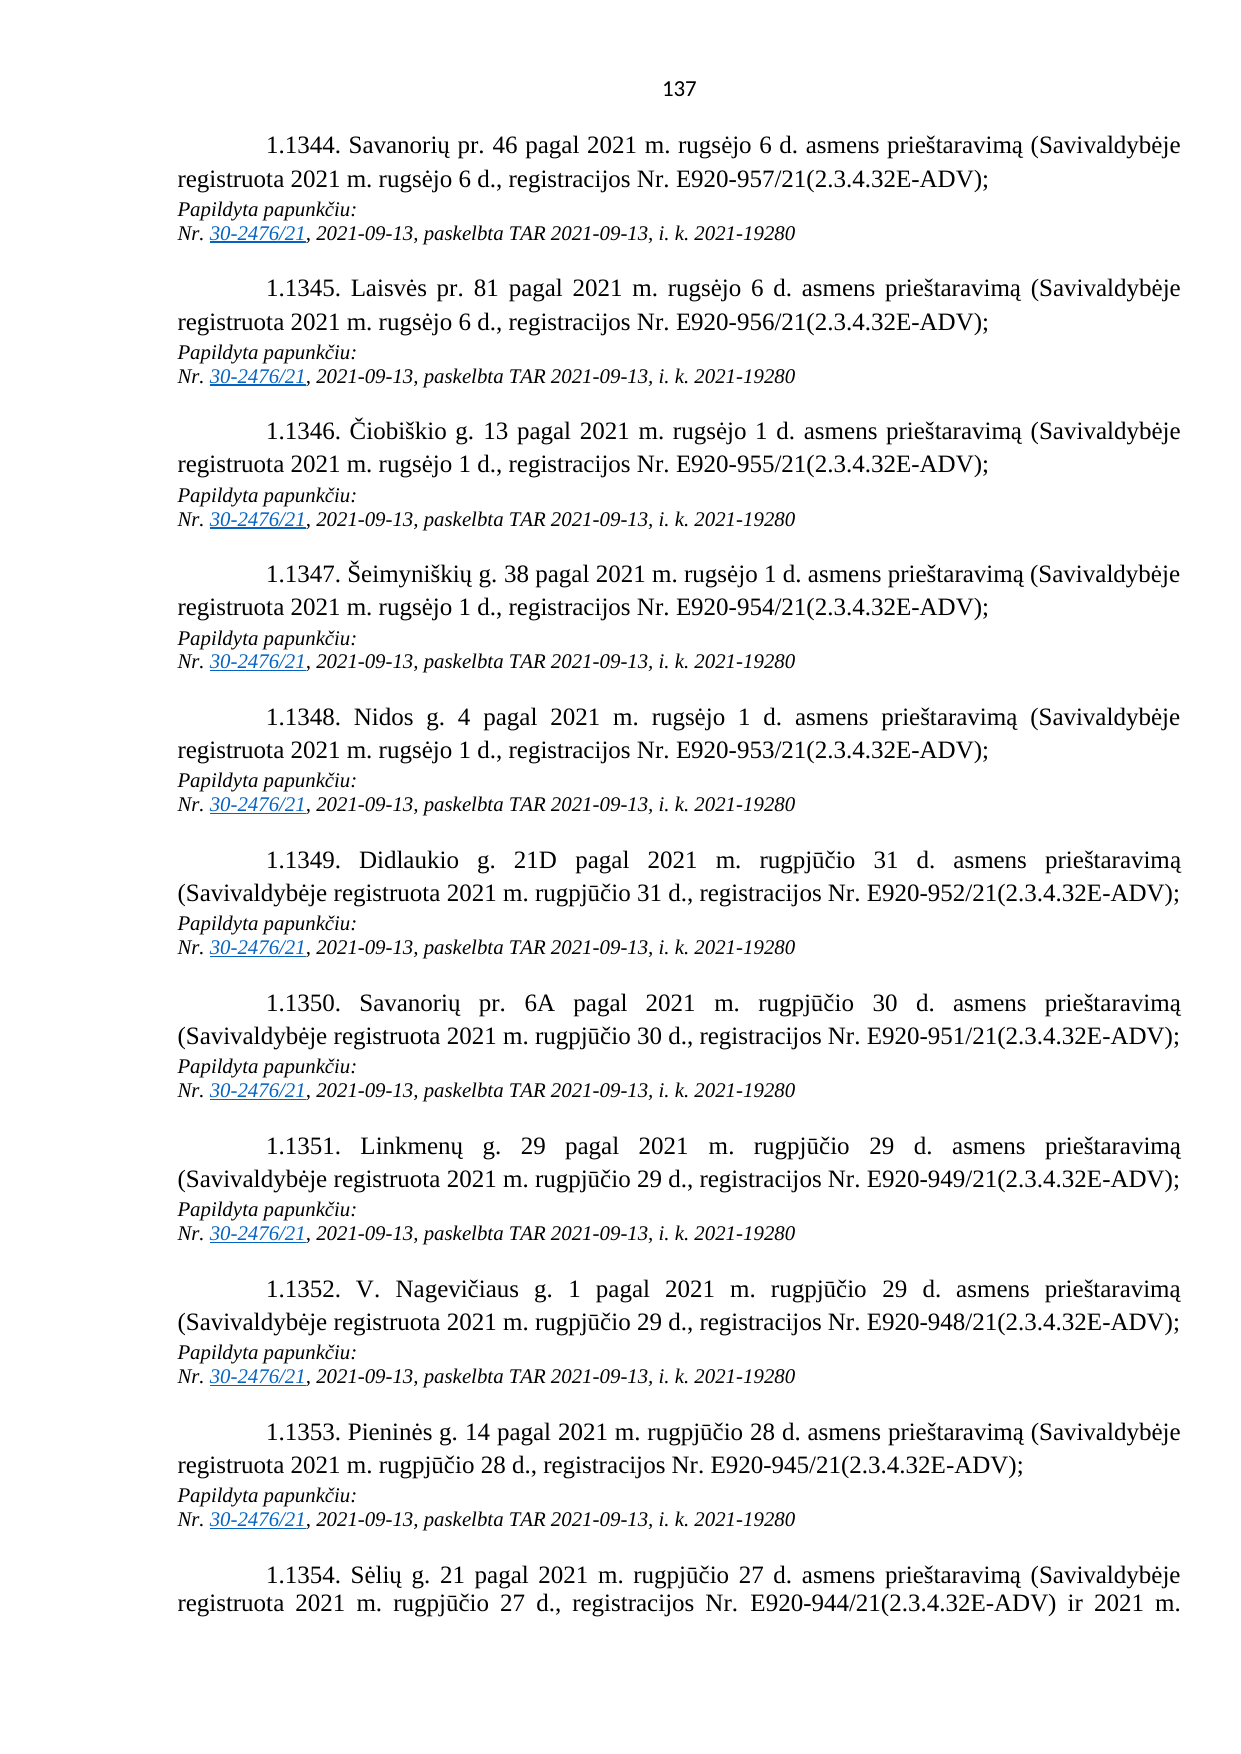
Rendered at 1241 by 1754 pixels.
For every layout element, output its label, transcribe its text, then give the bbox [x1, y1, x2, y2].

text 1.1351. Linkmenų g. 29 pagal 2021 m. rugpjūčio 29 d. asmens prieštaravimą (Savivaldybėje registruota 2021 m. rugpjūčio 29 d., registracijos Nr. E920-949/21(2.3.4.32E-ADV); [177, 1131, 1181, 1193]
text Nr. 30-2476/21, 2021-09-13, paskelbta TAR 2021-09-13, i. k. 2021-19280 [177, 221, 1181, 245]
text Nr. 30-2476/21, 2021-09-13, paskelbta TAR 2021-09-13, i. k. 2021-19280 [177, 792, 1181, 816]
text Papildyta papunkčiu: [177, 625, 1181, 649]
text 1.1349. Didlaukio g. 21D pagal 2021 m. rugpjūčio 31 d. asmens prieštaravimą (Savivaldybėje registruota 2021 m. rugpjūčio 31 d., registracijos Nr. E920-952/21(2.3.4.32E-ADV); [177, 845, 1181, 907]
text 1.1354. Sėlių g. 21 pagal 2021 m. rugpjūčio 27 d. asmens prieštaravimą (Savivaldybėje registruota 2021 m. rugpjūčio 27 d., registracijos Nr. E920-944/21(2.3.4.32E-ADV) ir 2021 m. [177, 1560, 1181, 1617]
text 1.1346. Čiobiškio g. 13 pagal 2021 m. rugsėjo 1 d. asmens prieštaravimą (Savivaldybėje registruota 2021 m. rugsėjo 1 d., registracijos Nr. E920-955/21(2.3.4.32E-ADV); [177, 416, 1181, 478]
text Nr. 30-2476/21, 2021-09-13, paskelbta TAR 2021-09-13, i. k. 2021-19280 [177, 935, 1181, 959]
text Nr. 30-2476/21, 2021-09-13, paskelbta TAR 2021-09-13, i. k. 2021-19280 [177, 507, 1181, 531]
text Papildyta papunkčiu: [177, 1483, 1181, 1507]
text Papildyta papunkčiu: [177, 482, 1181, 507]
text Nr. 30-2476/21, 2021-09-13, paskelbta TAR 2021-09-13, i. k. 2021-19280 [177, 364, 1181, 388]
text 1.1345. Laisvės pr. 81 pagal 2021 m. rugsėjo 6 d. asmens prieštaravimą (Savivaldybėje registruota 2021 m. rugsėjo 6 d., registracijos Nr. E920-956/21(2.3.4.32E-ADV); [177, 273, 1181, 335]
text 1.1348. Nidos g. 4 pagal 2021 m. rugsėjo 1 d. asmens prieštaravimą (Savivaldybėje registruota 2021 m. rugsėjo 1 d., registracijos Nr. E920-953/21(2.3.4.32E-ADV); [177, 702, 1181, 764]
text Nr. 30-2476/21, 2021-09-13, paskelbta TAR 2021-09-13, i. k. 2021-19280 [177, 1078, 1181, 1102]
text Papildyta papunkčiu: [177, 1054, 1181, 1078]
text Papildyta papunkčiu: [177, 768, 1181, 792]
text Nr. 30-2476/21, 2021-09-13, paskelbta TAR 2021-09-13, i. k. 2021-19280 [177, 1221, 1181, 1245]
text 1.1344. Savanorių pr. 46 pagal 2021 m. rugsėjo 6 d. asmens prieštaravimą (Savivaldybėje registruota 2021 m. rugsėjo 6 d., registracijos Nr. E920-957/21(2.3.4.32E-ADV); [177, 131, 1181, 192]
text 1.1353. Pieninės g. 14 pagal 2021 m. rugpjūčio 28 d. asmens prieštaravimą (Savivaldybėje registruota 2021 m. rugpjūčio 28 d., registracijos Nr. E920-945/21(2.3.4.32E-ADV); [177, 1417, 1181, 1479]
text Papildyta papunkčiu: [177, 197, 1181, 221]
text 1.1347. Šeimyniškių g. 38 pagal 2021 m. rugsėjo 1 d. asmens prieštaravimą (Savivaldybėje registruota 2021 m. rugsėjo 1 d., registracijos Nr. E920-954/21(2.3.4.32E-ADV); [177, 559, 1181, 621]
text Papildyta papunkčiu: [177, 1197, 1181, 1221]
text 1.1350. Savanorių pr. 6A pagal 2021 m. rugpjūčio 30 d. asmens prieštaravimą (Savivaldybėje registruota 2021 m. rugpjūčio 30 d., registracijos Nr. E920-951/21(2.3.4.32E-ADV); [177, 988, 1181, 1050]
text Papildyta papunkčiu: [177, 339, 1181, 364]
text Papildyta papunkčiu: [177, 911, 1181, 935]
text 1.1352. V. Nagevičiaus g. 1 pagal 2021 m. rugpjūčio 29 d. asmens prieštaravimą (Savivaldybėje registruota 2021 m. rugpjūčio 29 d., registracijos Nr. E920-948/21(2.3.4.32E-ADV); [177, 1274, 1181, 1336]
text Nr. 30-2476/21, 2021-09-13, paskelbta TAR 2021-09-13, i. k. 2021-19280 [177, 1507, 1181, 1531]
text Papildyta papunkčiu: [177, 1340, 1181, 1364]
text Nr. 30-2476/21, 2021-09-13, paskelbta TAR 2021-09-13, i. k. 2021-19280 [177, 1364, 1181, 1388]
text Nr. 30-2476/21, 2021-09-13, paskelbta TAR 2021-09-13, i. k. 2021-19280 [177, 649, 1181, 673]
